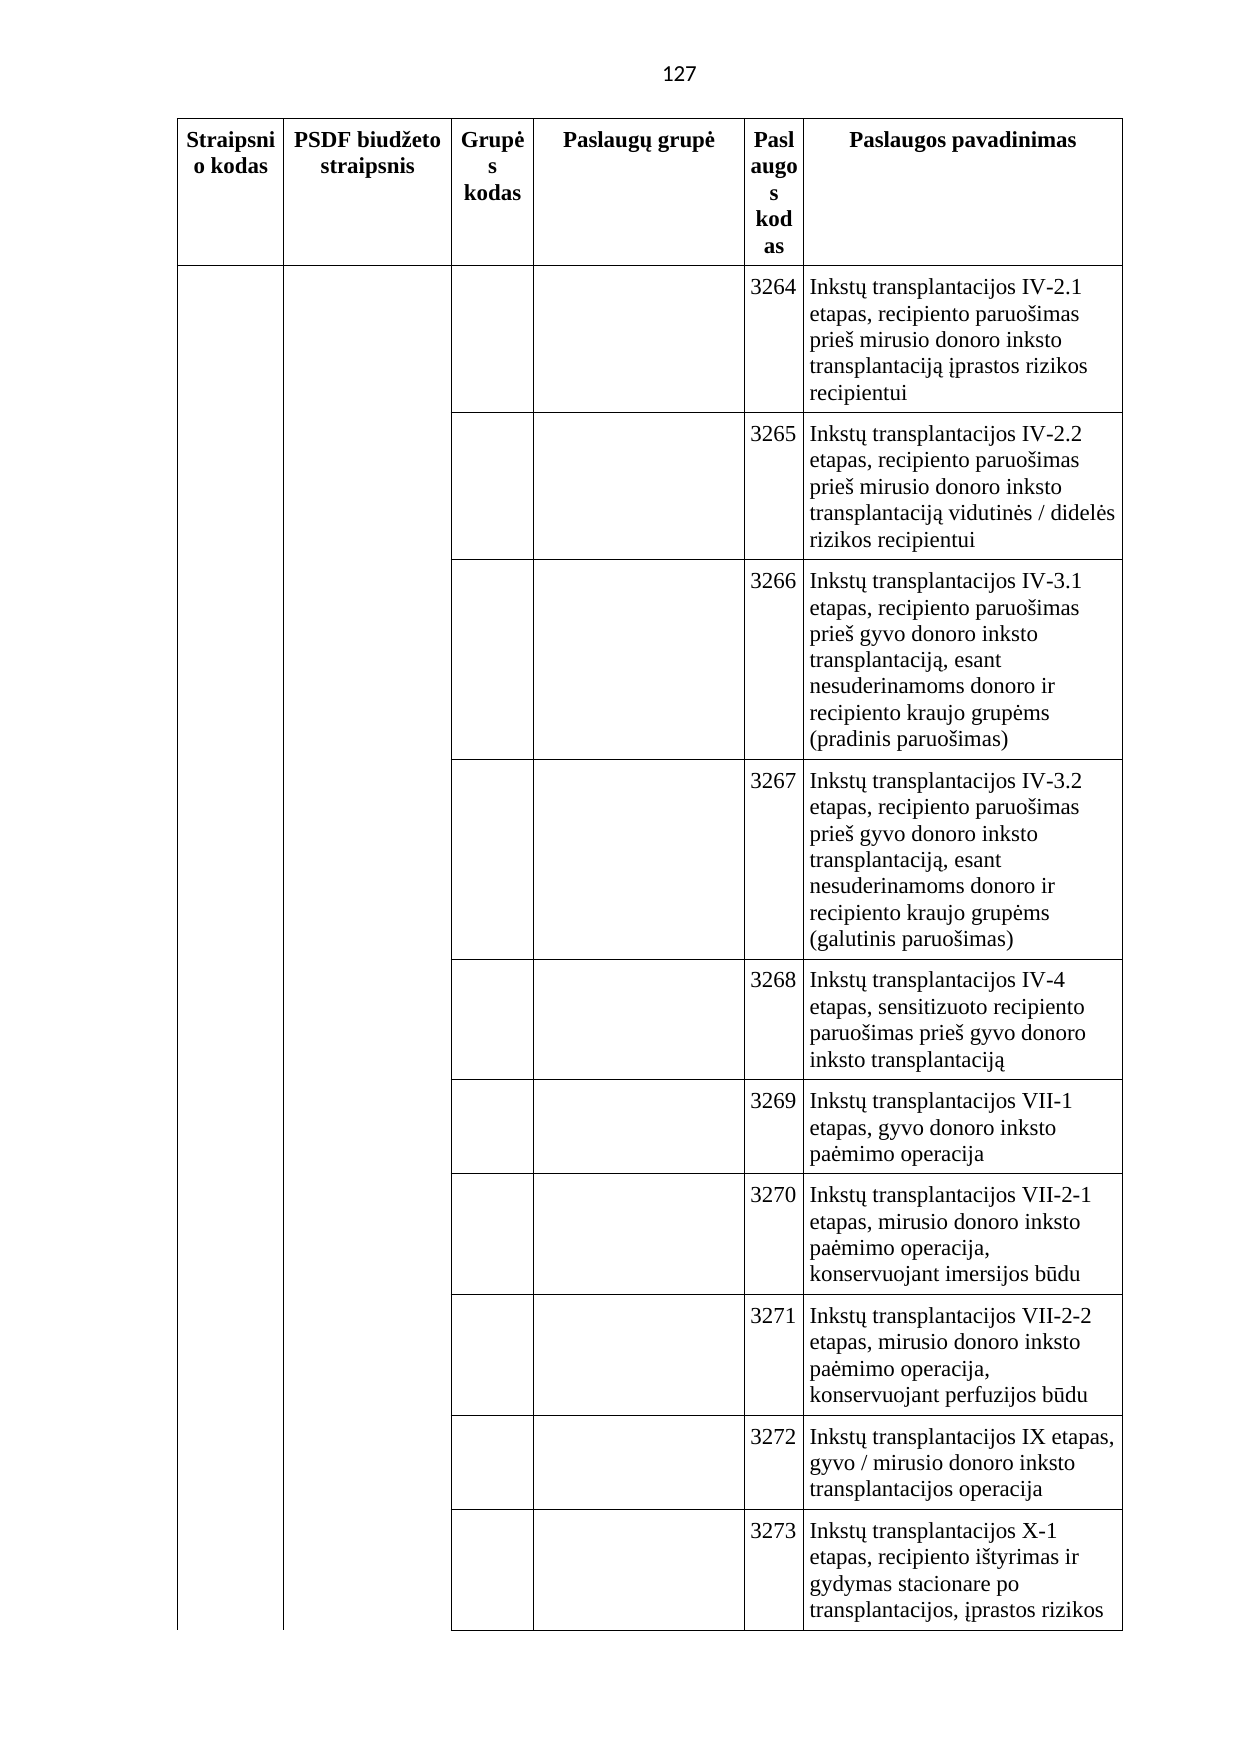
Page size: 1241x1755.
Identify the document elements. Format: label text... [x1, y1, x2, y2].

table_cell [452, 413, 533, 559]
table_cell [452, 1080, 533, 1173]
table_cell Inkstų transplantacijos VII-2-1 etapas, mirusio donoro inksto paėmimo operacija, konservuojant imersijos būdu [804, 1174, 1122, 1294]
table_cell 3268 [745, 960, 803, 1079]
table_cell Inkstų transplantacijos IV-4 etapas, sensitizuoto recipiento paruošimas prieš gyvo donoro inksto transplantaciją [804, 960, 1122, 1079]
table_cell [284, 1294, 451, 1414]
table_header Paslaugų grupė [534, 119, 744, 265]
table_cell [284, 1079, 451, 1173]
table_cell Inkstų transplantacijos IV-3.1 etapas, recipiento paruošimas prieš gyvo donoro inksto transplantaciją, esant nesuderinamoms donoro ir recipiento kraujo grupėms (pradinis paruošimas) [804, 560, 1122, 759]
table_cell [178, 1079, 283, 1173]
table_cell [534, 266, 744, 412]
table_cell [452, 266, 533, 412]
table_cell [452, 960, 533, 1079]
table_cell 3271 [745, 1295, 803, 1414]
table_cell Inkstų transplantacijos X-1 etapas, recipiento ištyrimas ir gydymas stacionare po transplantacijos, įprastos rizikos [804, 1510, 1122, 1629]
table_header Paslaugos kodas [745, 119, 803, 265]
table_cell [534, 1174, 744, 1294]
table_cell [178, 1173, 283, 1294]
table_cell 3267 [745, 760, 803, 958]
table_cell [534, 1510, 744, 1629]
table_cell Inkstų transplantacijos IX etapas, gyvo / mirusio donoro inksto transplantacijos operacija [804, 1416, 1122, 1509]
table_cell Inkstų transplantacijos VII-2-2 etapas, mirusio donoro inksto paėmimo operacija, konservuojant perfuzijos būdu [804, 1295, 1122, 1414]
table_header PSDF biudžeto straipsnis [284, 119, 451, 265]
table_cell Inkstų transplantacijos IV-3.2 etapas, recipiento paruošimas prieš gyvo donoro inksto transplantaciją, esant nesuderinamoms donoro ir recipiento kraujo grupėms (galutinis paruošimas) [804, 760, 1122, 958]
table_header Paslaugos pavadinimas [804, 119, 1122, 265]
table_cell [178, 1415, 283, 1509]
table_cell [452, 560, 533, 759]
table_cell [284, 1415, 451, 1509]
table_cell [284, 412, 451, 559]
table_cell 3265 [745, 413, 803, 559]
table_cell 3266 [745, 560, 803, 759]
table_cell [534, 960, 744, 1079]
table_cell [534, 1295, 744, 1414]
table_cell [284, 1509, 451, 1629]
table_cell [178, 412, 283, 559]
table_header Straipsnio kodas [178, 119, 283, 265]
table_cell [534, 1416, 744, 1509]
table_cell [178, 559, 283, 759]
table_cell 3269 [745, 1080, 803, 1173]
table_cell 3273 [745, 1510, 803, 1629]
table_cell [284, 759, 451, 958]
table_cell Inkstų transplantacijos IV-2.2 etapas, recipiento paruošimas prieš mirusio donoro inksto transplantaciją vidutinės / didelės rizikos recipientui [804, 413, 1122, 559]
table_cell [452, 760, 533, 958]
table_cell 3270 [745, 1174, 803, 1294]
table_cell Inkstų transplantacijos VII-1 etapas, gyvo donoro inksto paėmimo operacija [804, 1080, 1122, 1173]
table_cell [284, 559, 451, 759]
table_cell Inkstų transplantacijos IV-2.1 etapas, recipiento paruošimas prieš mirusio donoro inksto transplantaciją įprastos rizikos recipientui [804, 266, 1122, 412]
table_cell [452, 1295, 533, 1414]
table_cell [452, 1416, 533, 1509]
table_header Grupės kodas [452, 119, 533, 265]
table_cell [178, 759, 283, 958]
table_cell [178, 1509, 283, 1629]
table_cell [452, 1510, 533, 1629]
table_cell [452, 1174, 533, 1294]
table_cell [284, 1173, 451, 1294]
table_cell 3272 [745, 1416, 803, 1509]
table_cell [178, 266, 283, 412]
table_cell [284, 959, 451, 1079]
table_cell 3264 [745, 266, 803, 412]
table_cell [534, 1080, 744, 1173]
table_cell [534, 760, 744, 958]
table_cell [178, 1294, 283, 1414]
table_cell [534, 413, 744, 559]
table_cell [284, 266, 451, 412]
table_cell [178, 959, 283, 1079]
table_cell [534, 560, 744, 759]
